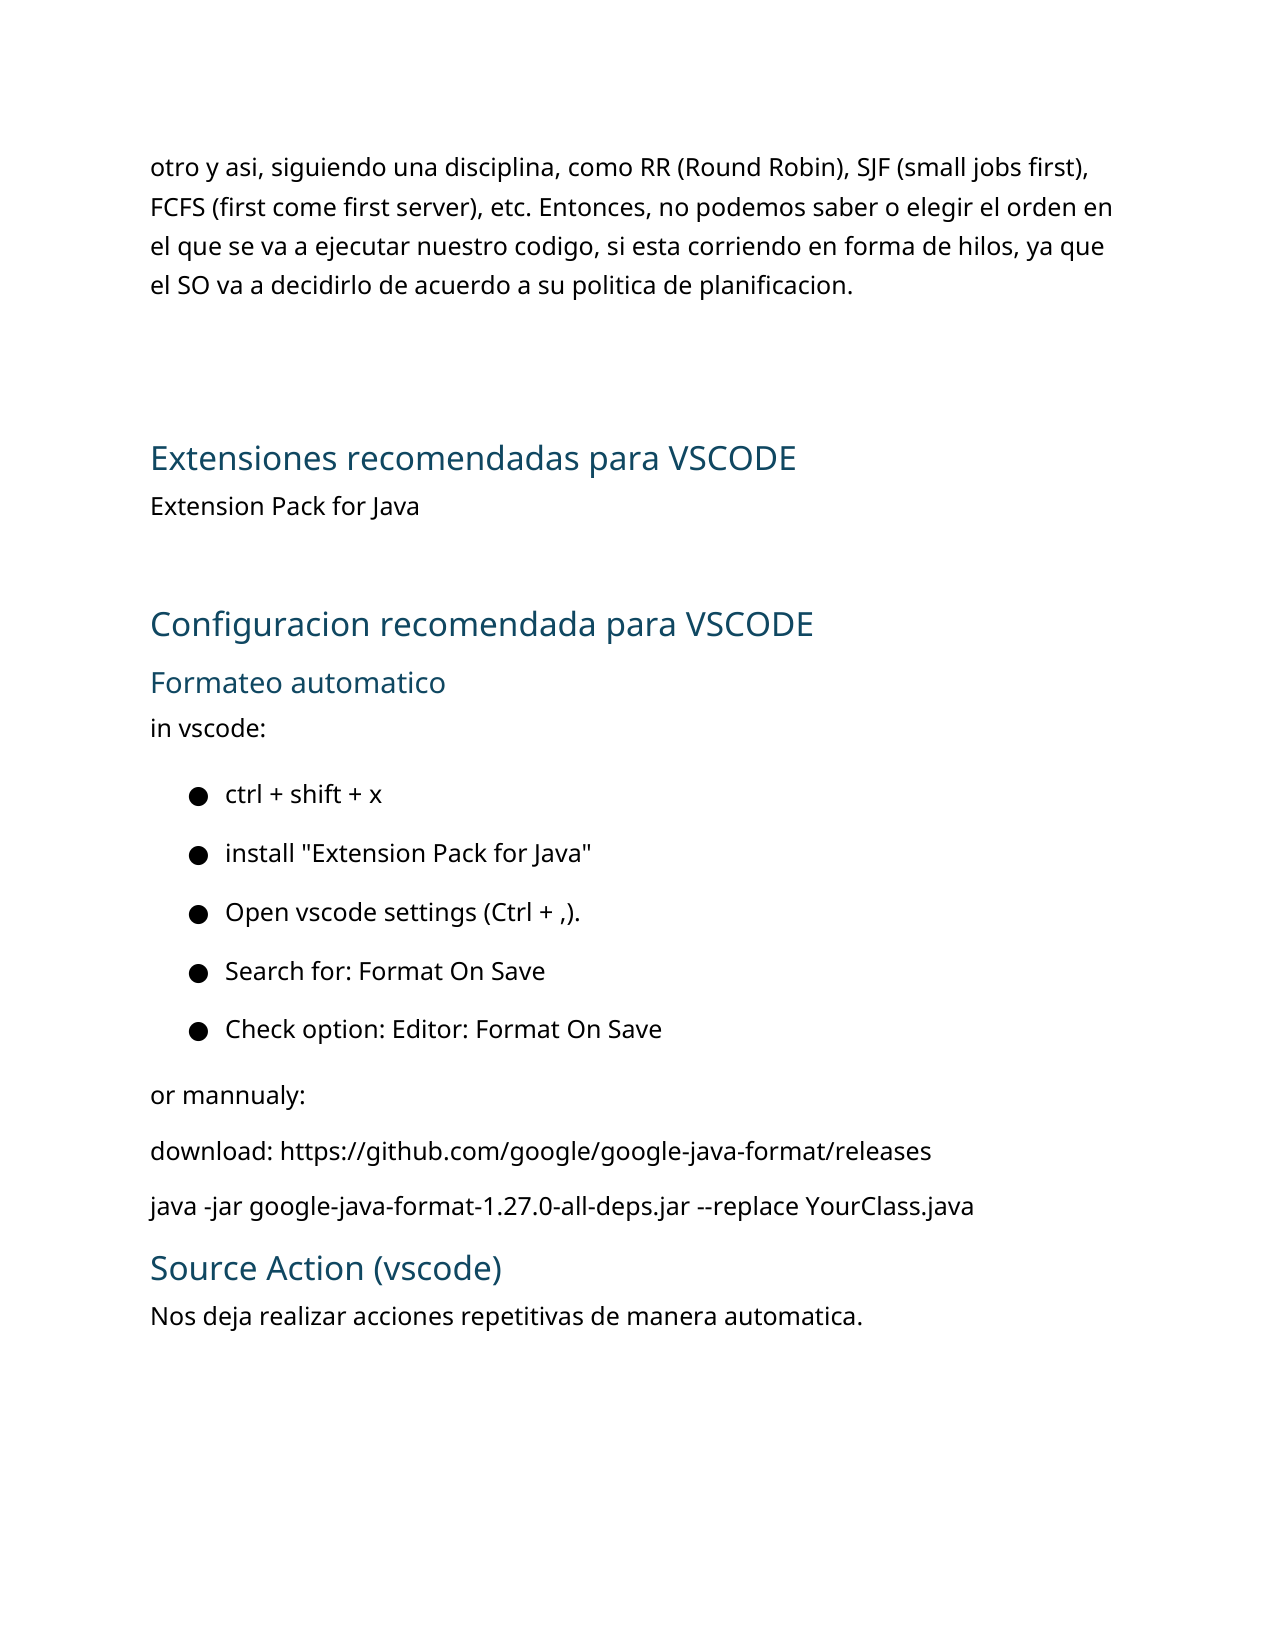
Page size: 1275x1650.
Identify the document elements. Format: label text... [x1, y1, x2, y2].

text java -jar google-java-format-1.27.0-all-deps.jar --replace YourClass.java [150, 1189, 1125, 1223]
subtitle Extensiones recomendadas para VSCODE [150, 435, 1125, 480]
list Search for: Format On Save [187, 943, 1125, 994]
text Extension Pack for Java [150, 489, 1125, 523]
list ctrl + shift + x [187, 766, 1125, 818]
subtitle Configuracion recomendada para VSCODE [150, 600, 1125, 646]
text or mannualy: [150, 1077, 1125, 1111]
list install "Extension Pack for Java" [187, 825, 1125, 876]
text Nos deja realizar acciones repetitivas de manera automatica. [150, 1298, 1125, 1333]
list Open vscode settings (Ctrl + ,). [187, 884, 1125, 935]
text download: https://github.com/google/google-java-format/releases [150, 1133, 1125, 1167]
subtitle Formateo automatico [150, 662, 1125, 702]
list Check option: Editor: Format On Save [187, 1002, 1125, 1053]
text in vscode: [150, 711, 1125, 744]
subtitle Source Action (vscode) [150, 1245, 1125, 1290]
text otro y asi, siguiendo una disciplina, como RR (Round Robin), SJF (small jobs first), FCFS (first come first server), etc. Entonces, no podemos saber o elegir el orden en el que se va a ejecutar nuestro codigo, si esta corriendo en forma de hilos, ya que el SO va a decidirlo de acuerdo a su politica de planificacion. [150, 150, 1125, 302]
